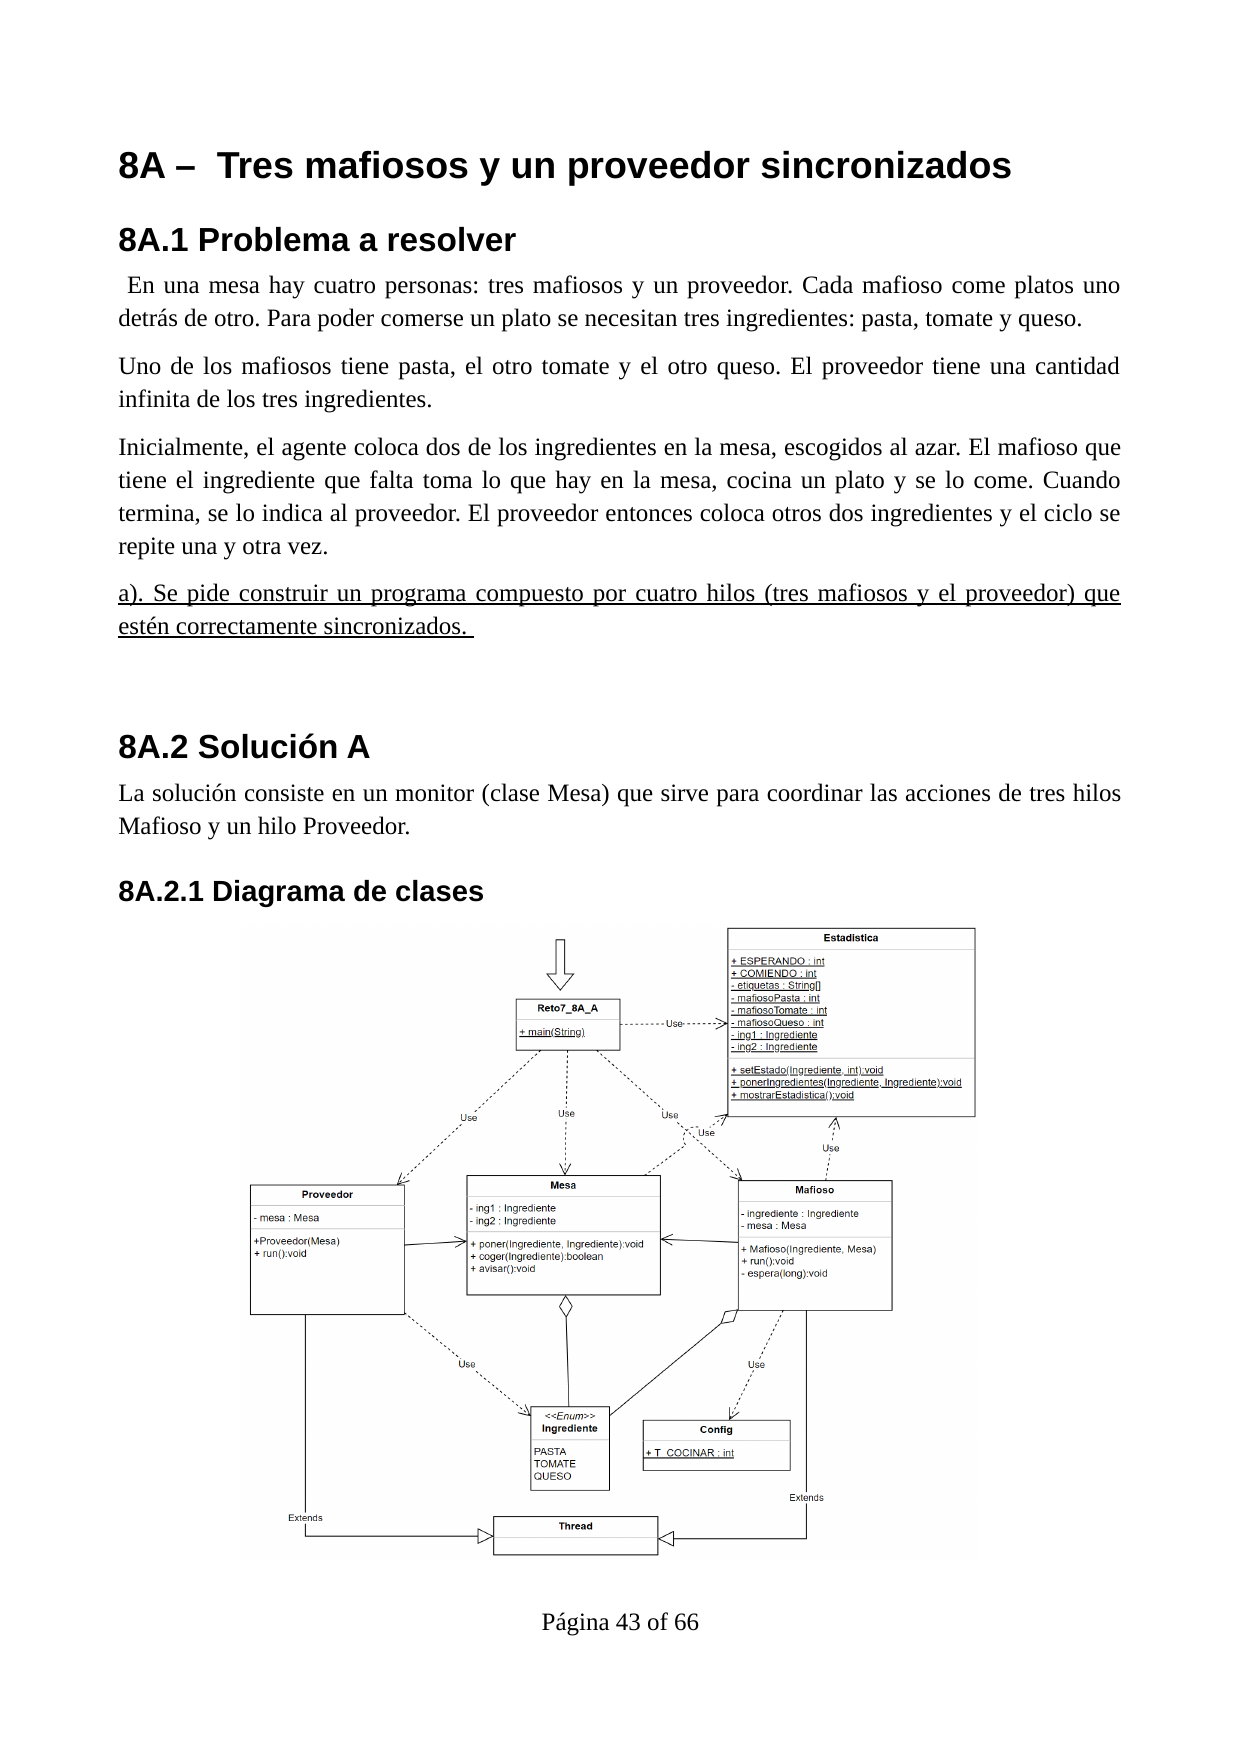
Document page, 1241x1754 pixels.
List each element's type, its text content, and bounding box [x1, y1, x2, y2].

text En una mesa hay cuatro personas: tres mafiosos y un proveedor. Cada mafioso come platos uno detrás de otro. Para poder comerse un plato se necesitan tres ingredientes: pasta, tomate y queso. [118, 271, 1122, 332]
text Uno de los mafiosos tiene pasta, el otro tomate y el otro queso. El proveedor tiene una cantidad infinita de los tres ingredientes. [118, 351, 1122, 413]
subtitle 8A.2.1 Diagrama de clases [118, 874, 1122, 907]
text a). Se pide construir un programa compuesto por cuatro hilos (tres mafiosos y el proveedor) que estén correctamente sincronizados. [118, 578, 1122, 640]
subtitle 8A.2 Solución A [118, 727, 1122, 766]
picture [240, 922, 982, 1565]
subtitle 8A – Tres mafiosos y un proveedor sincronizados [118, 143, 1122, 186]
text La solución consiste en un monitor (clase Mesa) que sirve para coordinar las acciones de tres hilos Mafioso y un hilo Proveedor. [118, 778, 1122, 840]
text Inicialmente, el agente coloca dos de los ingredientes en la mesa, escogidos al azar. El mafioso que tiene el ingrediente que falta toma lo que hay en la mesa, cocina un plato y se lo come. Cuando termina, se lo indica al proveedor. El proveedor entonces coloca otros dos ingredientes y el ciclo se repite una y otra vez. [118, 432, 1122, 559]
subtitle 8A.1 Problema a resolver [118, 219, 1122, 258]
